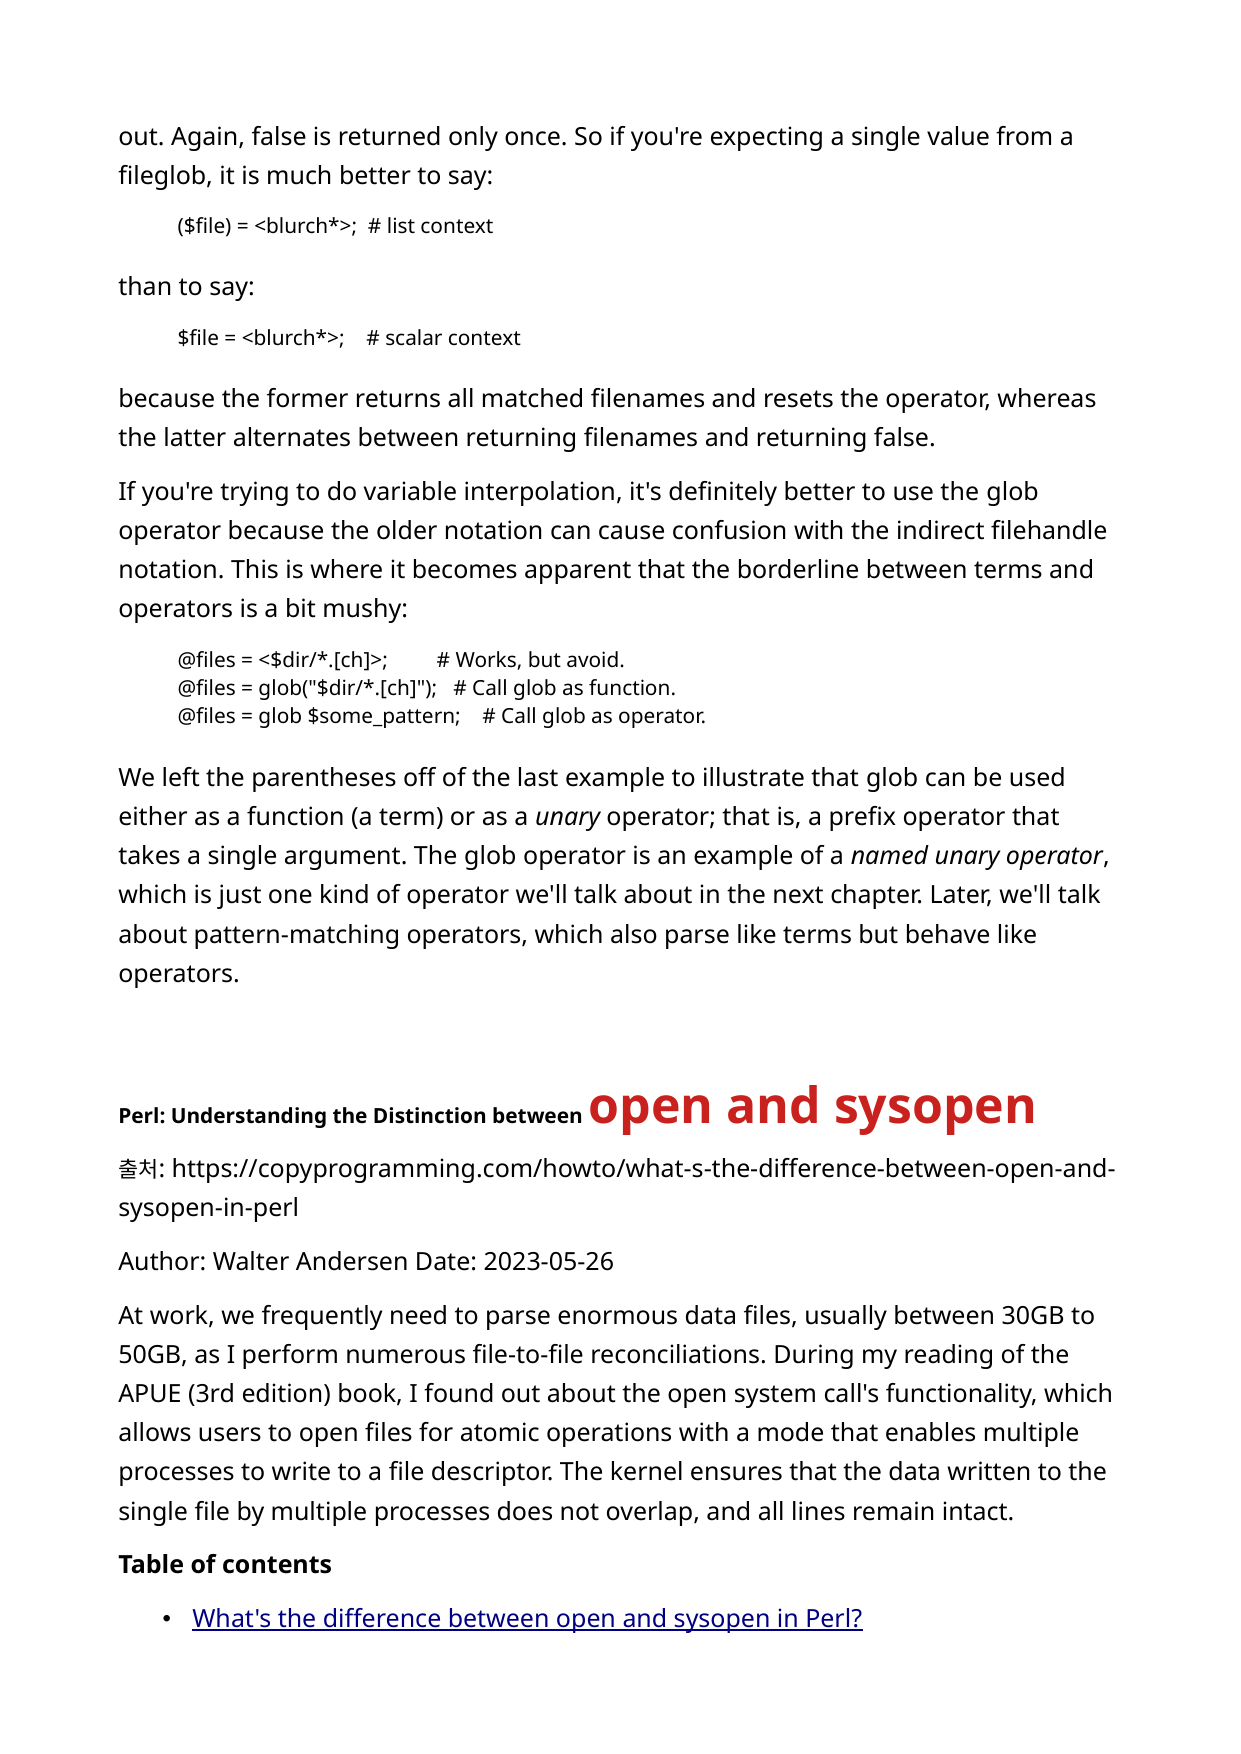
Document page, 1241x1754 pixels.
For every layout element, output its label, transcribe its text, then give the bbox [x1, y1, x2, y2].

text than to say: [118, 269, 1122, 303]
text 출처: https://copyprogramming.com/howto/what-s-the-difference-between-open-and-sysopen-in-perl [118, 1151, 1122, 1224]
text If you're trying to do variable interpolation, it's definitely better to use the glob operator because the older notation can cause confusion with the indirect filehandle notation. This is where it becomes apparent that the borderline between terms and operators is a bit mushy: [118, 473, 1122, 625]
text ($file) = <blurch*>; # list context [177, 211, 1063, 239]
text @files = glob $some_pattern; # Call glob as operator. [177, 702, 1063, 730]
subtitle Perl: Understanding the Distinction between open and sysopen [118, 1070, 1122, 1138]
text @files = glob("$dir/*.[ch]"); # Call glob as function. [177, 673, 1063, 702]
text Table of contents [118, 1547, 1122, 1581]
text $file = <blurch*>; # scalar context [177, 323, 1063, 351]
list What's the difference between open and sysopen in Perl? [162, 1601, 1122, 1635]
text because the former returns all matched filenames and resets the operator, whereas the latter alternates between returning filenames and returning false. [118, 381, 1122, 454]
text Author: Walter Andersen Date: 2023-05-26 [118, 1244, 1122, 1278]
text out. Again, false is returned only once. So if you're expecting a single value from a fileglob, it is much better to say: [118, 118, 1122, 191]
text We left the parentheses off of the last example to illustrate that glob can be used either as a function (a term) or as a unary operator; that is, a prefix operator that takes a single argument. The glob operator is an example of a named unary operator, which is just one kind of operator we'll talk about in the next chapter. Later, we'll talk about pattern-matching operators, which also parse like terms but behave like operators. [118, 759, 1122, 989]
text @files = <$dir/*.[ch]>; # Works, but avoid. [177, 645, 1063, 673]
text At work, we frequently need to parse enormous data files, usually between 30GB to 50GB, as I perform numerous file-to-file reconciliations. During my reading of the APUE (3rd edition) book, I found out about the open system call's functionality, which allows users to open files for atomic operations with a mode that enables multiple processes to write to a file descriptor. The kernel ensures that the data written to the single file by multiple processes does not overlap, and all lines remain intact. [118, 1297, 1122, 1527]
